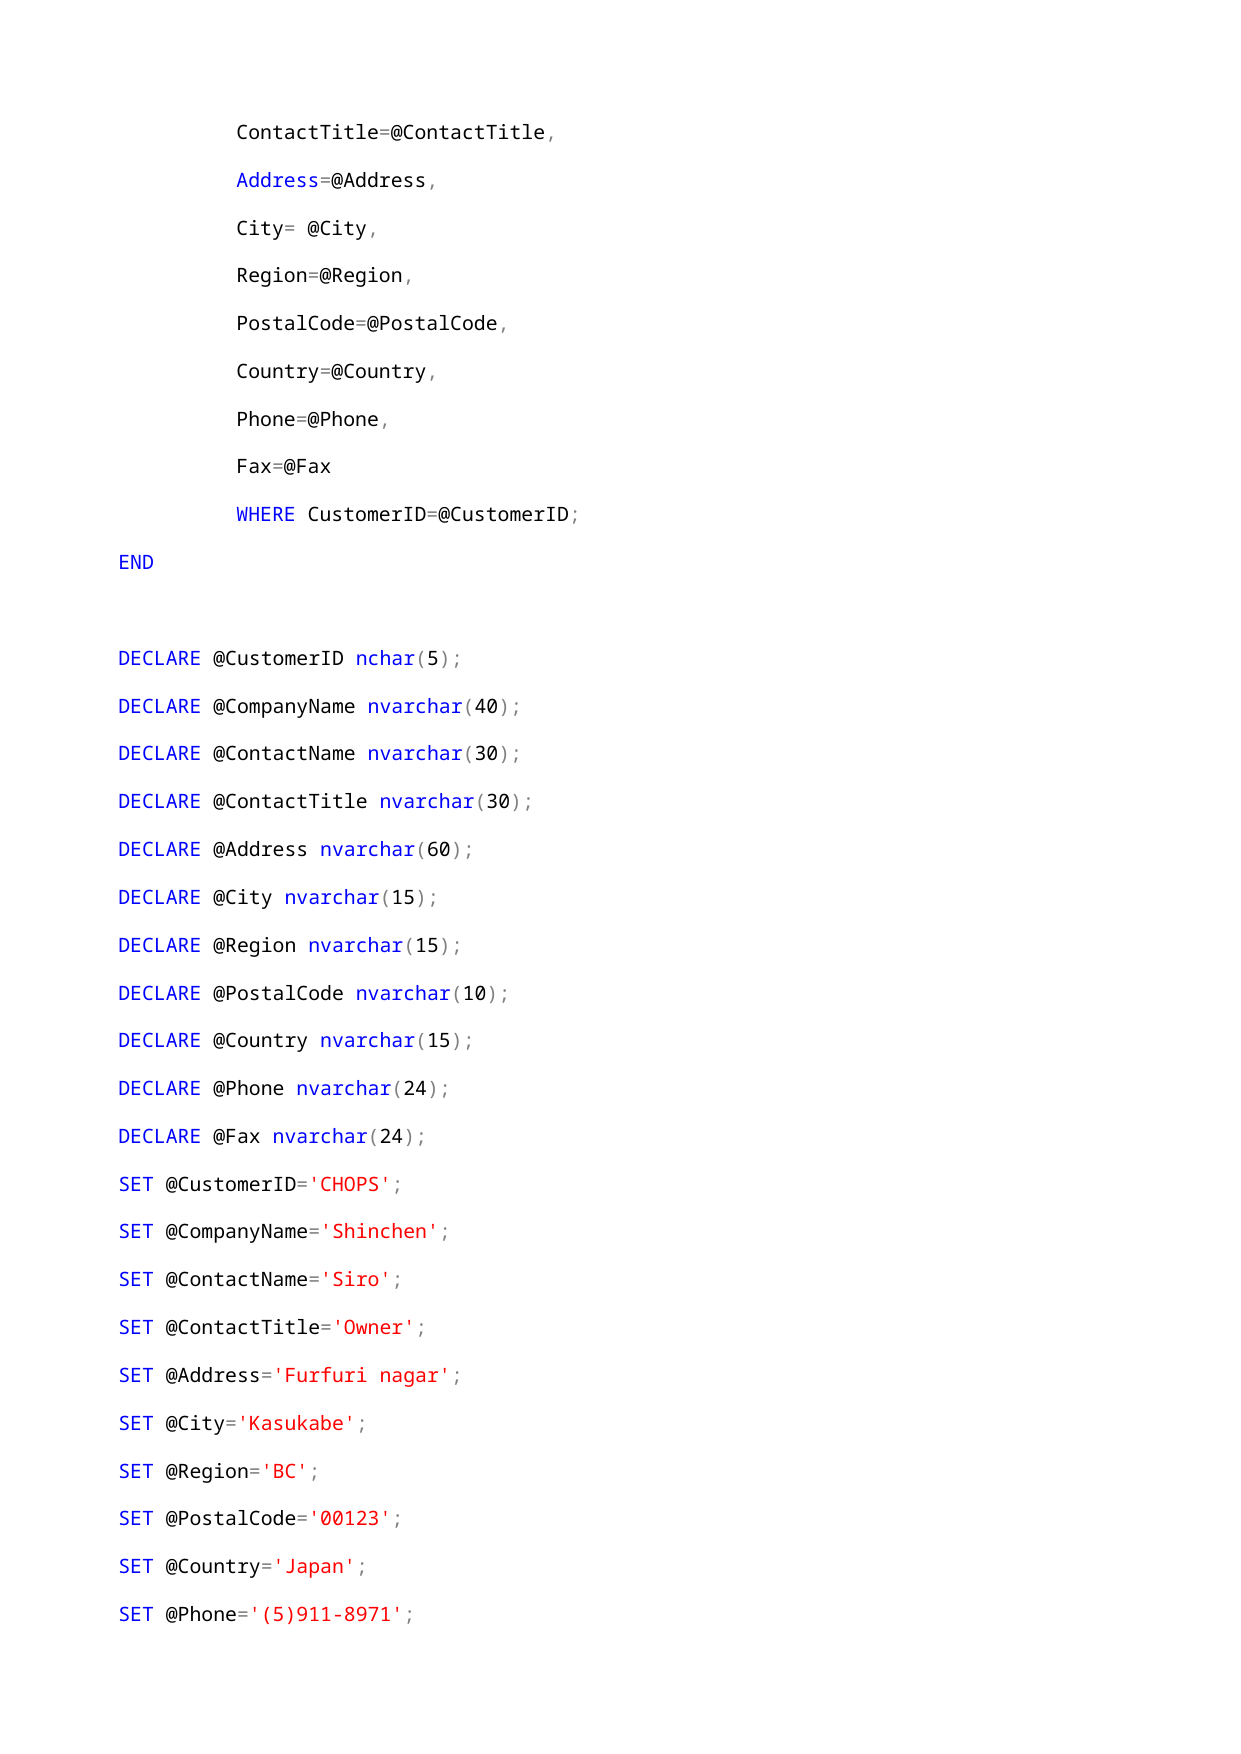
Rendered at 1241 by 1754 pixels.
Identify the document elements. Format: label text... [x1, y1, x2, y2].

text DECLARE @ContactTitle nvarchar(30); [118, 787, 1122, 814]
text DECLARE @Country nvarchar(15); [118, 1027, 1122, 1053]
text SET @PostalCode='00123'; [118, 1505, 1122, 1532]
text PostalCode=@PostalCode, [118, 309, 1122, 336]
text ContactTitle=@ContactTitle, [118, 118, 1122, 145]
text SET @CustomerID='CHOPS'; [118, 1170, 1122, 1197]
text Region=@Region, [118, 262, 1122, 288]
text SET @Country='Japan'; [118, 1552, 1122, 1579]
text Country=@Country, [118, 357, 1122, 384]
text SET @CompanyName='Shinchen'; [118, 1218, 1122, 1245]
text DECLARE @Address nvarchar(60); [118, 835, 1122, 862]
text DECLARE @CompanyName nvarchar(40); [118, 692, 1122, 719]
text SET @Region='BC'; [118, 1457, 1122, 1484]
text SET @Address='Furfuri nagar'; [118, 1361, 1122, 1388]
text City= @City, [118, 214, 1122, 241]
text SET @ContactName='Siro'; [118, 1266, 1122, 1293]
text DECLARE @CustomerID nchar(5); [118, 644, 1122, 671]
text DECLARE @Phone nvarchar(24); [118, 1074, 1122, 1101]
text WHERE CustomerID=@CustomerID; [118, 501, 1122, 528]
text Phone=@Phone, [118, 405, 1122, 432]
text DECLARE @PostalCode nvarchar(10); [118, 979, 1122, 1006]
text DECLARE @Fax nvarchar(24); [118, 1122, 1122, 1149]
text SET @ContactTitle='Owner'; [118, 1313, 1122, 1340]
text Fax=@Fax [118, 453, 1122, 480]
text DECLARE @Region nvarchar(15); [118, 931, 1122, 958]
text SET @Phone='(5)911-8971'; [118, 1600, 1122, 1627]
text DECLARE @ContactName nvarchar(30); [118, 740, 1122, 767]
text Address=@Address, [118, 166, 1122, 193]
text DECLARE @City nvarchar(15); [118, 883, 1122, 910]
text END [118, 548, 1122, 575]
text SET @City='Kasukabe'; [118, 1409, 1122, 1436]
